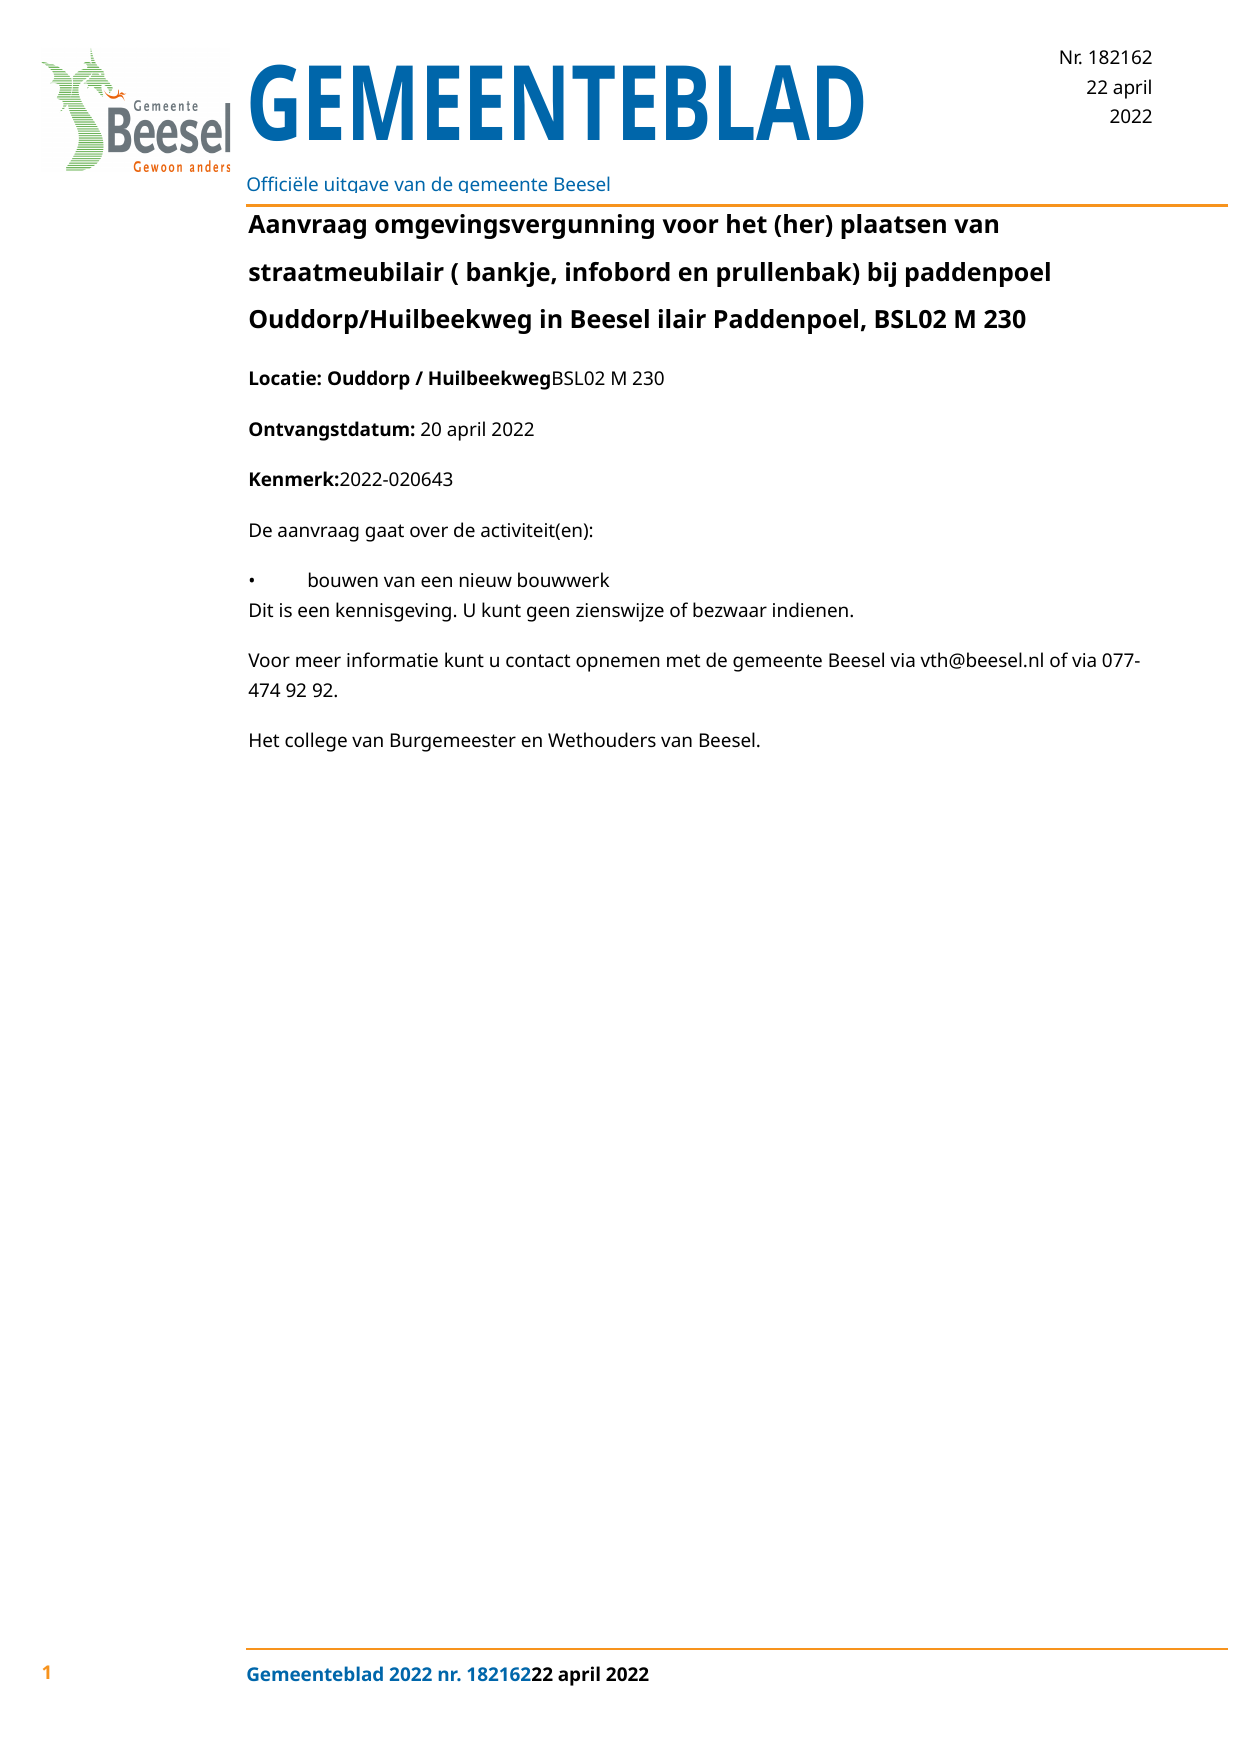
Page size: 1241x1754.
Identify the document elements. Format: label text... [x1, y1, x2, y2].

text Ontvangstdatum: 20 april 2022 [248, 416, 1152, 442]
text Het college van Burgemeester en Wethouders van Beesel. [248, 727, 1152, 753]
text Voor meer informatie kunt u contact opnemen met de gemeente Beesel via vth@beesel.nl of via 077-474 92 92. [248, 647, 1152, 702]
list bouwen van een nieuw bouwwerk [248, 567, 1152, 593]
text Locatie: Ouddorp / HuilbeekwegBSL02 M 230 [248, 366, 1152, 391]
text Aanvraag omgevingsvergunning voor het (her) plaatsen van straatmeubilair ( bankje, infobord en prullenbak) bij paddenpoel Ouddorp/Huilbeekweg in Beesel ilair Paddenpoel, BSL02 M 230 [248, 207, 1152, 336]
picture [41, 47, 231, 172]
text Kenmerk:2022-020643 [248, 466, 1152, 492]
text Dit is een kennisgeving. U kunt geen zienswijze of bezwaar indienen. [248, 597, 1152, 622]
text De aanvraag gaat over de activiteit(en): [248, 517, 1152, 542]
